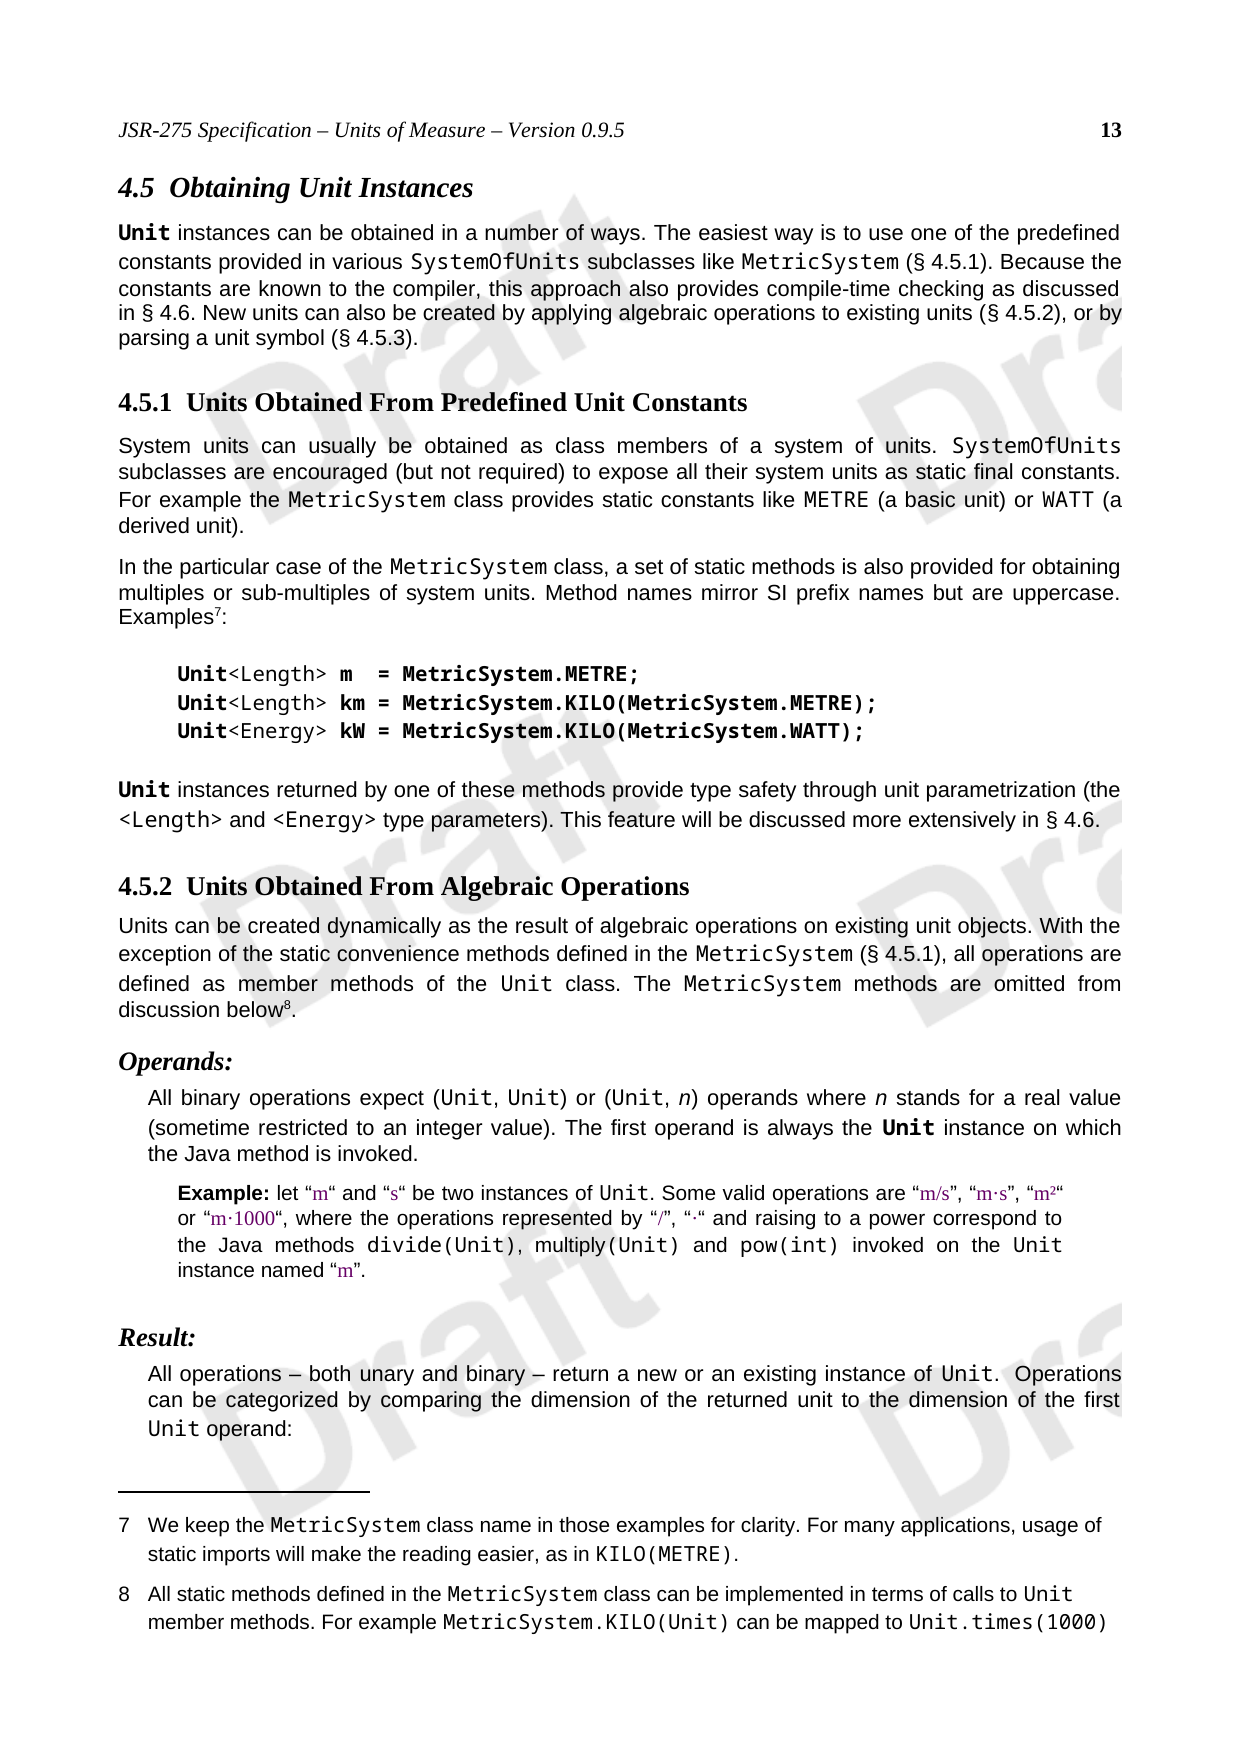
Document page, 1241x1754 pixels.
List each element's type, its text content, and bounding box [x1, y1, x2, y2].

picture [118, 629, 1122, 774]
text We keep the MetricSystem class name in those examples for clarity. For many applications, usage of static imports will make the reading easier, as in KILO(METRE). [118, 1510, 1122, 1567]
text All binary operations expect (Unit, Unit) or (Unit, n) operands where n stands for a real value (sometime restricted to an integer value). The first operand is always the Unit instance on which the Java method is invoked. [148, 1082, 1122, 1166]
picture [118, 117, 1122, 172]
subtitle Obtaining Unit Instances [118, 172, 1122, 204]
subtitle Operands: [118, 1047, 1122, 1076]
picture [118, 1076, 1122, 1323]
text In the particular case of the MetricSystem class, a set of static methods is also provided for obtaining multiples or sub-multiples of system units. Method names mirror SI prefix names but are uppercase. Examples: [118, 551, 1122, 629]
subtitle Units Obtained From Algebraic Operations [118, 871, 1122, 901]
picture [118, 538, 1122, 551]
picture [118, 834, 1122, 871]
picture [118, 204, 1122, 217]
subtitle Result: [118, 1323, 1122, 1352]
text Unit instances returned by one of these methods provide type safety through unit parametrization (the <Length> and <Energy> type parameters). This feature will be discussed more extensively in § 4.6. [118, 774, 1122, 834]
subtitle Units Obtained From Predefined Unit Constants [118, 387, 1122, 417]
text System units can usually be obtained as class members of a system of units. SystemOfUnits subclasses are encouraged (but not required) to expose all their system units as static final constants. For example the MetricSystem class provides static constants like METRE (a basic unit) or WATT (a derived unit). [118, 429, 1122, 538]
text Unit<Length> m = MetricSystem.METRE; [177, 659, 1063, 688]
picture [118, 901, 1122, 914]
text Unit<Energy> kW = MetricSystem.KILO(MetricSystem.WATT); [177, 716, 1063, 745]
picture [118, 1567, 1122, 1579]
text Example: let “m“ and “s“ be two instances of Unit. Some valid operations are “m/s”, “m·s”, “m²“ or “m·1000“, where the operations represented by “/”, “·“ and raising to a power correspond to the Java methods divide(Unit), multiply(Unit) and pow(int) invoked on the Unit instance named “m”. [177, 1178, 1063, 1282]
text Unit instances can be obtained in a number of ways. The easiest way is to use one of the predefined constants provided in various SystemOfUnits subclasses like MetricSystem (§ 4.5.1). Because the constants are known to the compiler, this approach also provides compile-time checking as discussed in § 4.6. New units can also be created by applying algebraic operations to existing units (§ 4.5.2), or by parsing a unit symbol (§ 4.5.3). [118, 217, 1122, 349]
picture [118, 417, 1122, 429]
text All static methods defined in the MetricSystem class can be implemented in terms of calls to Unit member methods. For example MetricSystem.KILO(Unit) can be mapped to Unit.times(1000) [118, 1579, 1122, 1636]
picture [118, 349, 1122, 387]
picture [118, 1352, 1122, 1510]
text Unit<Length> km = MetricSystem.KILO(MetricSystem.METRE); [177, 688, 1063, 716]
picture [118, 1022, 1122, 1047]
text Units can be created dynamically as the result of algebraic operations on existing unit objects. With the exception of the static convenience methods defined in the MetricSystem (§ 4.5.1), all operations are defined as member methods of the Unit class. The MetricSystem methods are omitted from discussion below. [118, 914, 1122, 1022]
text All operations – both unary and binary – return a new or an existing instance of Unit. Operations can be categorized by comparing the dimension of the returned unit to the dimension of the first Unit operand: [148, 1358, 1122, 1442]
